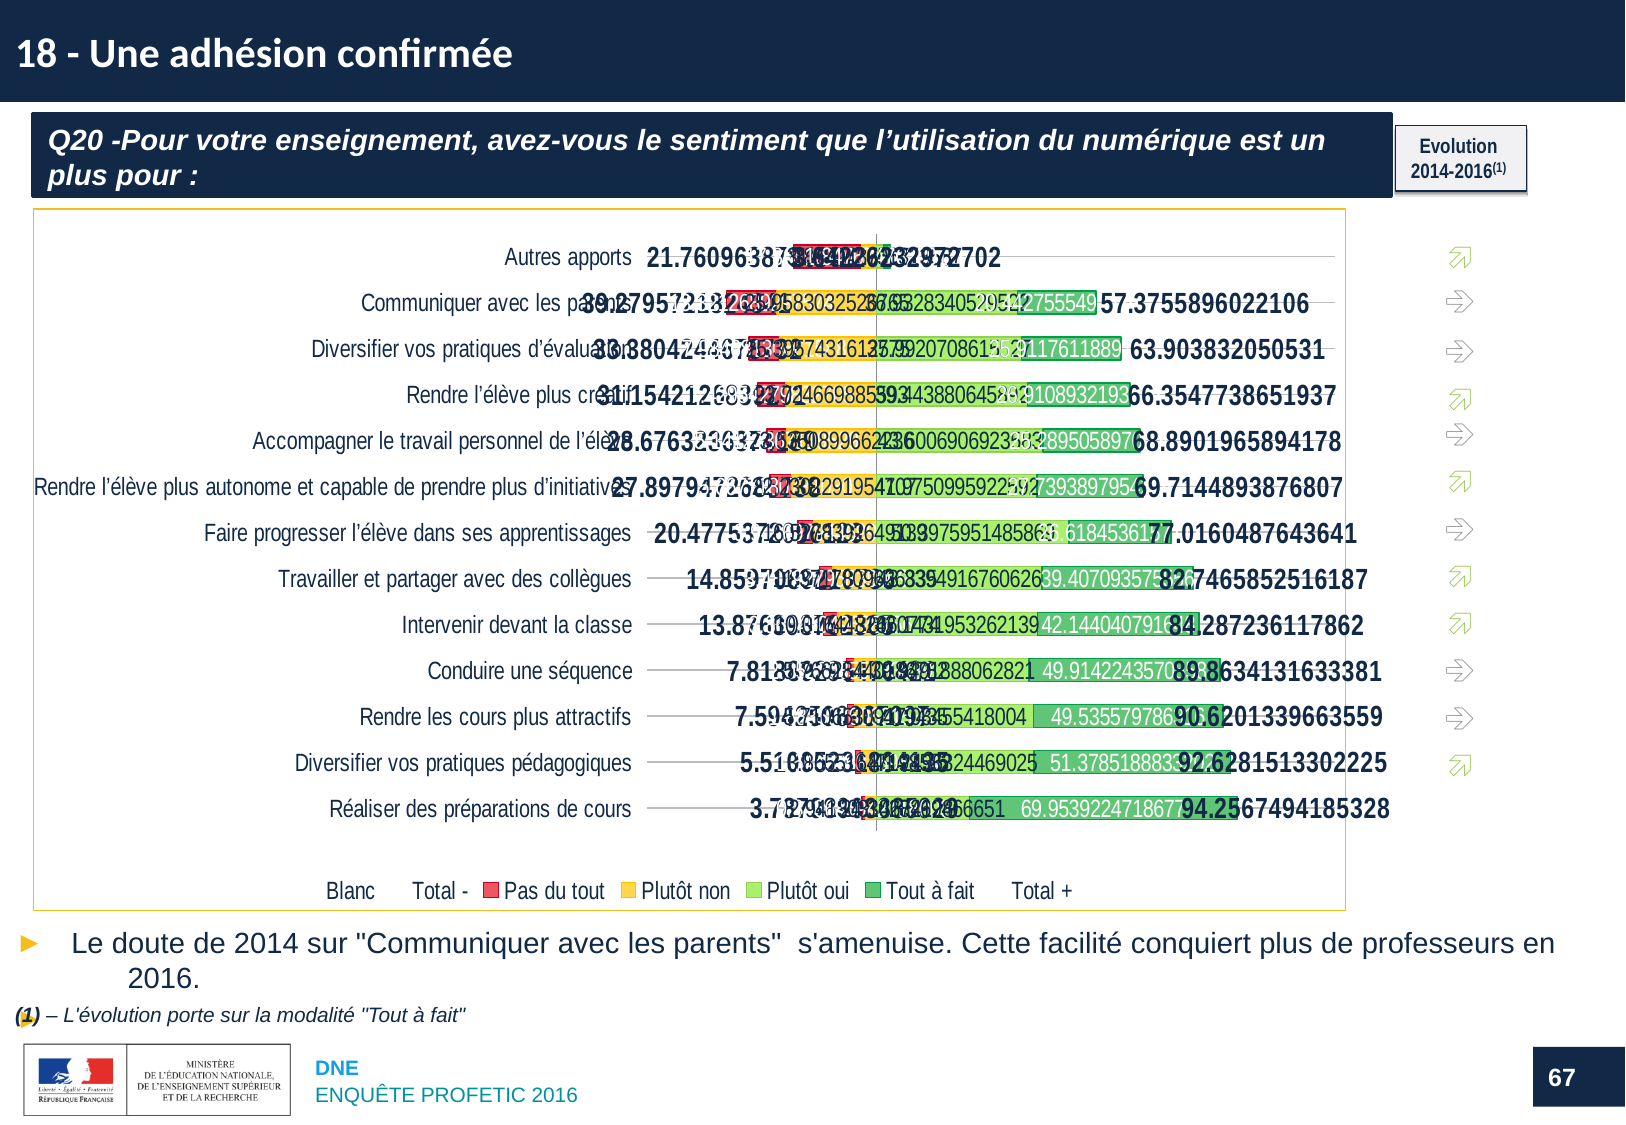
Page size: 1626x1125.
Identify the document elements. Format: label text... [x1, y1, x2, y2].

text_box  [1432, 739, 1490, 791]
text_box  [1432, 597, 1490, 645]
text_box  [1429, 645, 1493, 692]
text_box Q20 -Pour votre enseignement, avez-vous le sentiment que l’utilisation du numérique est un plus pour : [33, 114, 1391, 196]
text_box  [1432, 456, 1490, 503]
text_box 67 [1533, 1046, 1625, 1107]
title 18 - Une adhésion confirmée [0, 0, 1625, 102]
text_box  [1429, 275, 1493, 326]
text_box  [1429, 326, 1493, 377]
text_box Evolution 2014-2016(1) [1395, 125, 1527, 192]
chart [32, 208, 1392, 912]
text_box  [1432, 373, 1490, 408]
text_box (1) – L'évolution porte sur la modalité "Tout à fait" [0, 994, 488, 1036]
list Le doute de 2014 sur "Communiquer avec les parents" s'amenuise. Cette facilité conquiert plus de professeurs en 2016. [0, 916, 1625, 1024]
text_box  [1432, 231, 1490, 283]
text_box  [1429, 408, 1493, 460]
text_box  [1432, 550, 1490, 597]
text_box  [1429, 692, 1493, 743]
text_box  [1429, 503, 1493, 554]
